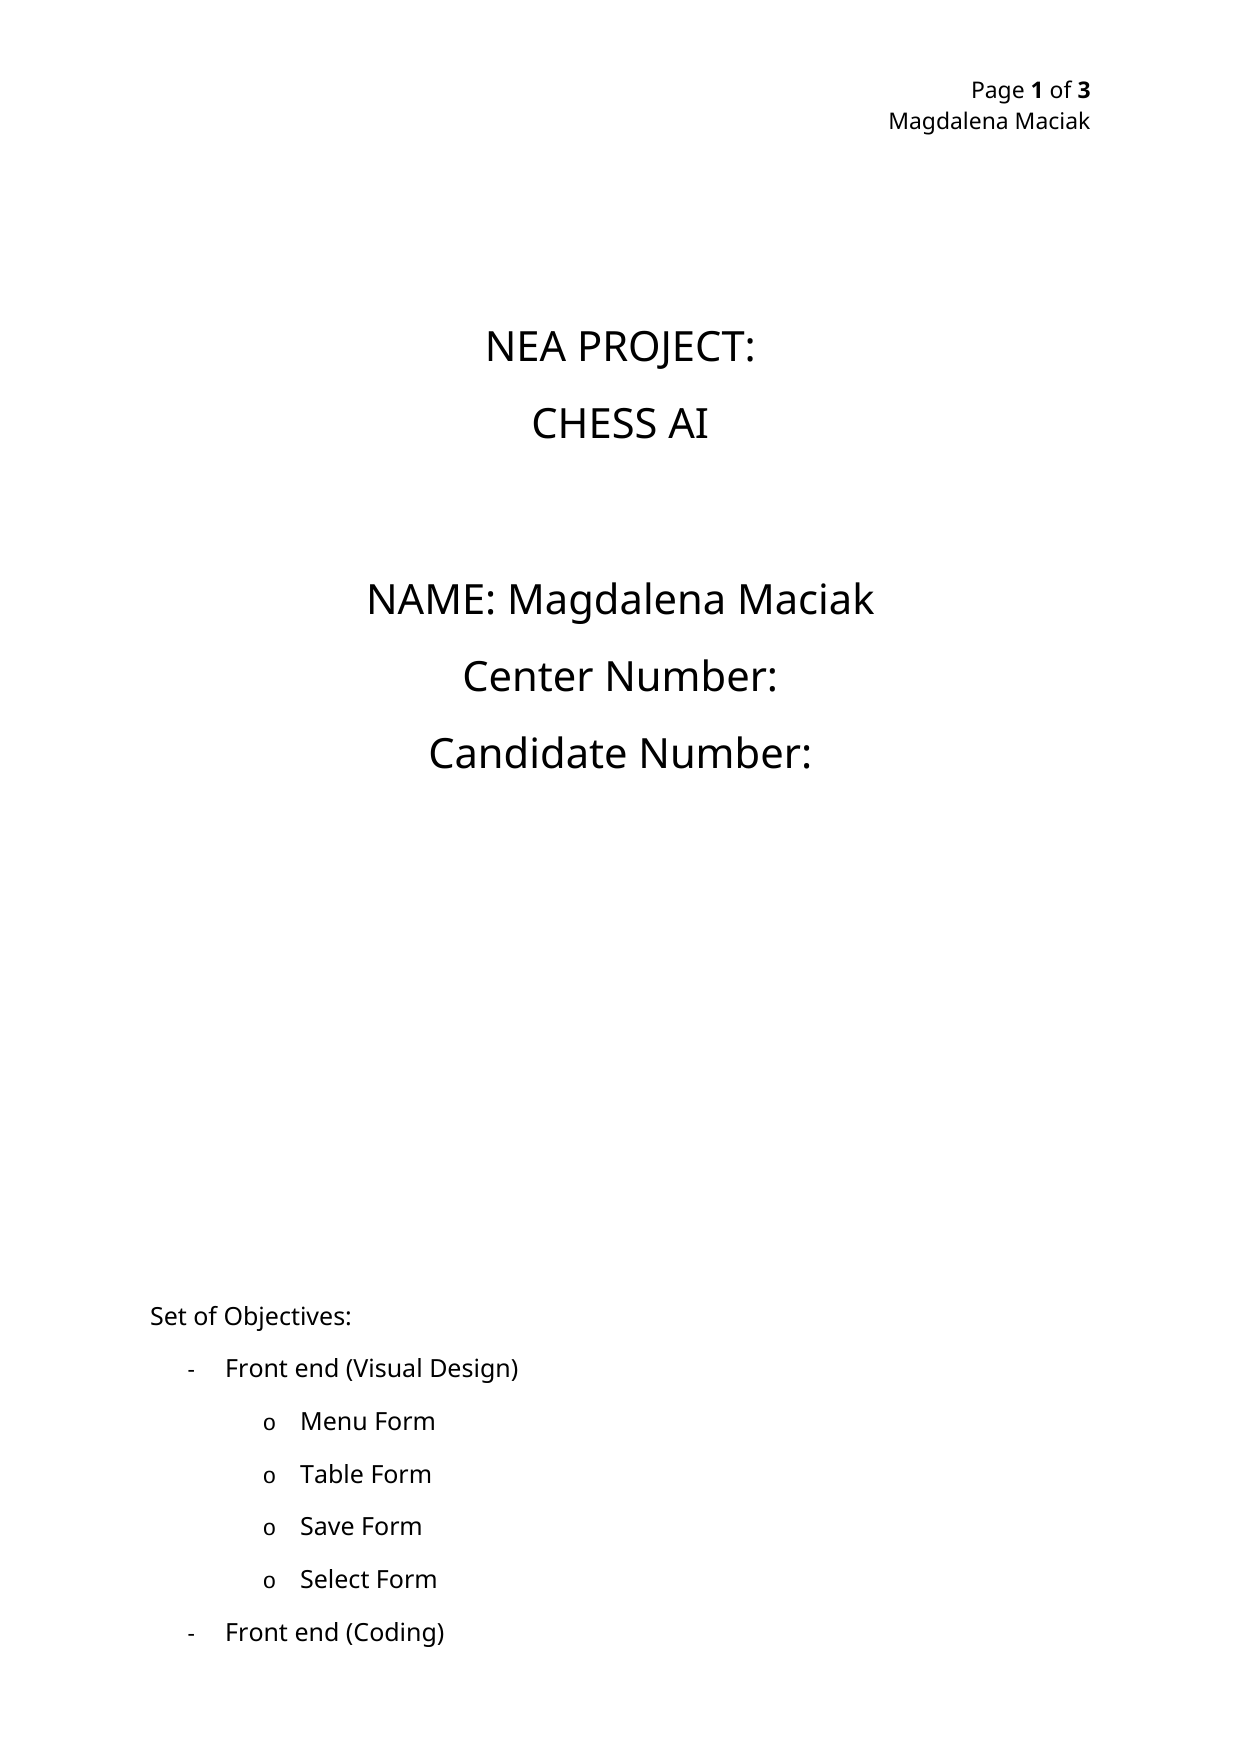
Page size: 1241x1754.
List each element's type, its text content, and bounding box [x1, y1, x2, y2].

text Center Number: [150, 647, 1090, 703]
list Table Form [262, 1456, 1090, 1490]
text Candidate Number: [150, 723, 1090, 780]
list Select Form [262, 1562, 1090, 1596]
text Set of Objectives: [150, 1298, 1090, 1332]
list Save Form [262, 1509, 1090, 1543]
text CHESS AI [150, 394, 1090, 450]
list Front end (Visual Design) [187, 1351, 1090, 1385]
text NAME: Magdalena Maciak [150, 570, 1090, 627]
list Front end (Coding) [187, 1614, 1090, 1648]
text NEA PROJECT: [150, 317, 1090, 374]
list Menu Form [262, 1404, 1090, 1438]
